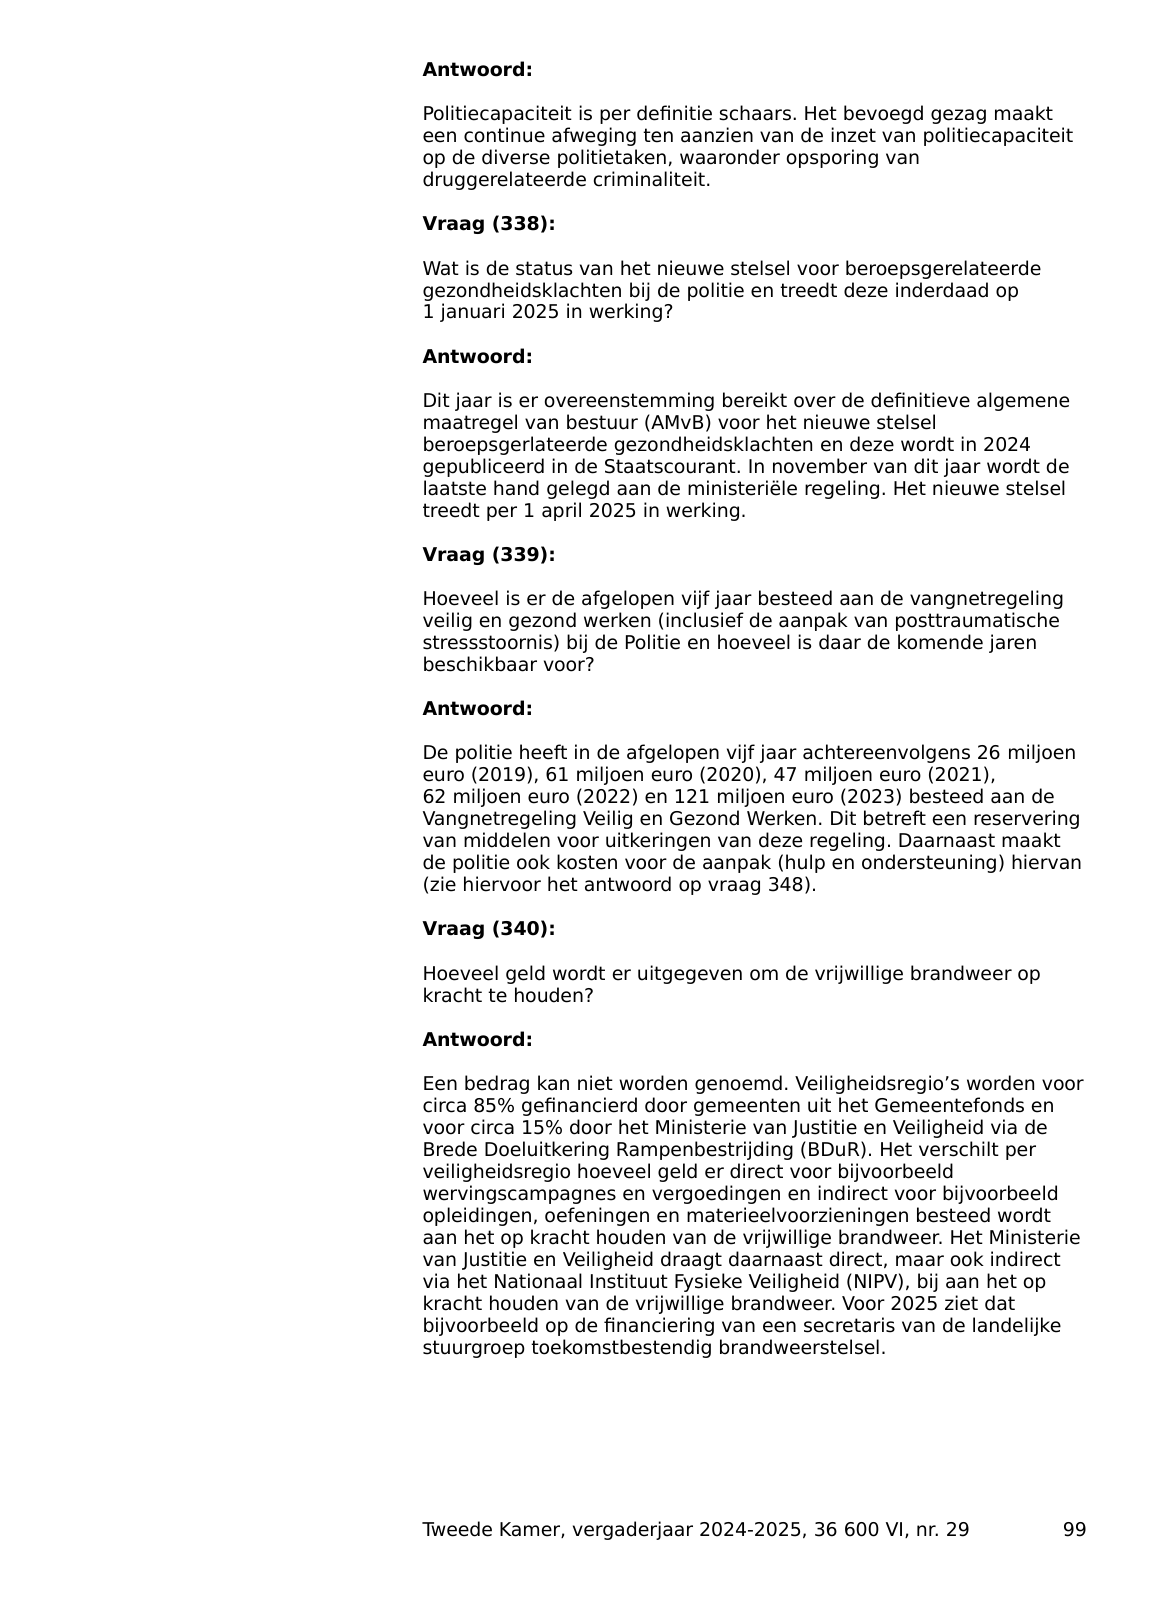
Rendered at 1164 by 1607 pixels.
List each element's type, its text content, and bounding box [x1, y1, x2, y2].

subtitle Antwoord: [422, 698, 1087, 720]
text Hoeveel geld wordt er uitgegeven om de vrijwillige brandweer op kracht te houden? [422, 962, 1087, 1006]
subtitle Vraag (338): [422, 213, 1087, 235]
subtitle Vraag (340): [422, 918, 1087, 940]
subtitle Antwoord: [422, 346, 1087, 368]
text Wat is de status van het nieuwe stelsel voor beroepsgerelateerde gezondheidsklachten bij de politie en treedt deze inderdaad op 1 januari 2025 in werking? [422, 257, 1087, 323]
subtitle Antwoord: [422, 1029, 1087, 1051]
subtitle Antwoord: [422, 59, 1087, 81]
subtitle Vraag (339): [422, 544, 1087, 566]
text Een bedrag kan niet worden genoemd. Veiligheidsregio’s worden voor circa 85% gefinancierd door gemeenten uit het Gemeentefonds en voor circa 15% door het Ministerie van Justitie en Veiligheid via de Brede Doeluitkering Rampenbestrijding (BDuR). Het verschilt per veiligheidsregio hoeveel geld er direct voor bijvoorbeeld wervingscampagnes en vergoedingen en indirect voor bijvoorbeeld opleidingen, oefeningen en materieelvoorzieningen besteed wordt aan het op kracht houden van de vrijwillige brandweer. Het Ministerie van Justitie en Veiligheid draagt daarnaast direct, maar ook indirect via het Nationaal Instituut Fysieke Veiligheid (NIPV), bij aan het op kracht houden van de vrijwillige brandweer. Voor 2025 ziet dat bijvoorbeeld op de financiering van een secretaris van de landelijke stuurgroep toekomstbestendig brandweerstelsel. [422, 1073, 1087, 1358]
text Dit jaar is er overeenstemming bereikt over de definitieve algemene maatregel van bestuur (AMvB) voor het nieuwe stelsel beroepsgerlateerde gezondheidsklachten en deze wordt in 2024 gepubliceerd in de Staatscourant. In november van dit jaar wordt de laatste hand gelegd aan de ministeriële regeling. Het nieuwe stelsel treedt per 1 april 2025 in werking. [422, 390, 1087, 522]
text Politiecapaciteit is per definitie schaars. Het bevoegd gezag maakt een continue afweging ten aanzien van de inzet van politiecapaciteit op de diverse politietaken, waaronder opsporing van druggerelateerde criminaliteit. [422, 103, 1087, 191]
text De politie heeft in de afgelopen vijf jaar achtereenvolgens 26 miljoen euro (2019), 61 miljoen euro (2020), 47 miljoen euro (2021), 62 miljoen euro (2022) en 121 miljoen euro (2023) besteed aan de Vangnetregeling Veilig en Gezond Werken. Dit betreft een reservering van middelen voor uitkeringen van deze regeling. Daarnaast maakt de politie ook kosten voor de aanpak (hulp en ondersteuning) hiervan (zie hiervoor het antwoord op vraag 348). [422, 742, 1087, 896]
text Hoeveel is er de afgelopen vijf jaar besteed aan de vangnetregeling veilig en gezond werken (inclusief de aanpak van posttraumatische stressstoornis) bij de Politie en hoeveel is daar de komende jaren beschikbaar voor? [422, 588, 1087, 676]
